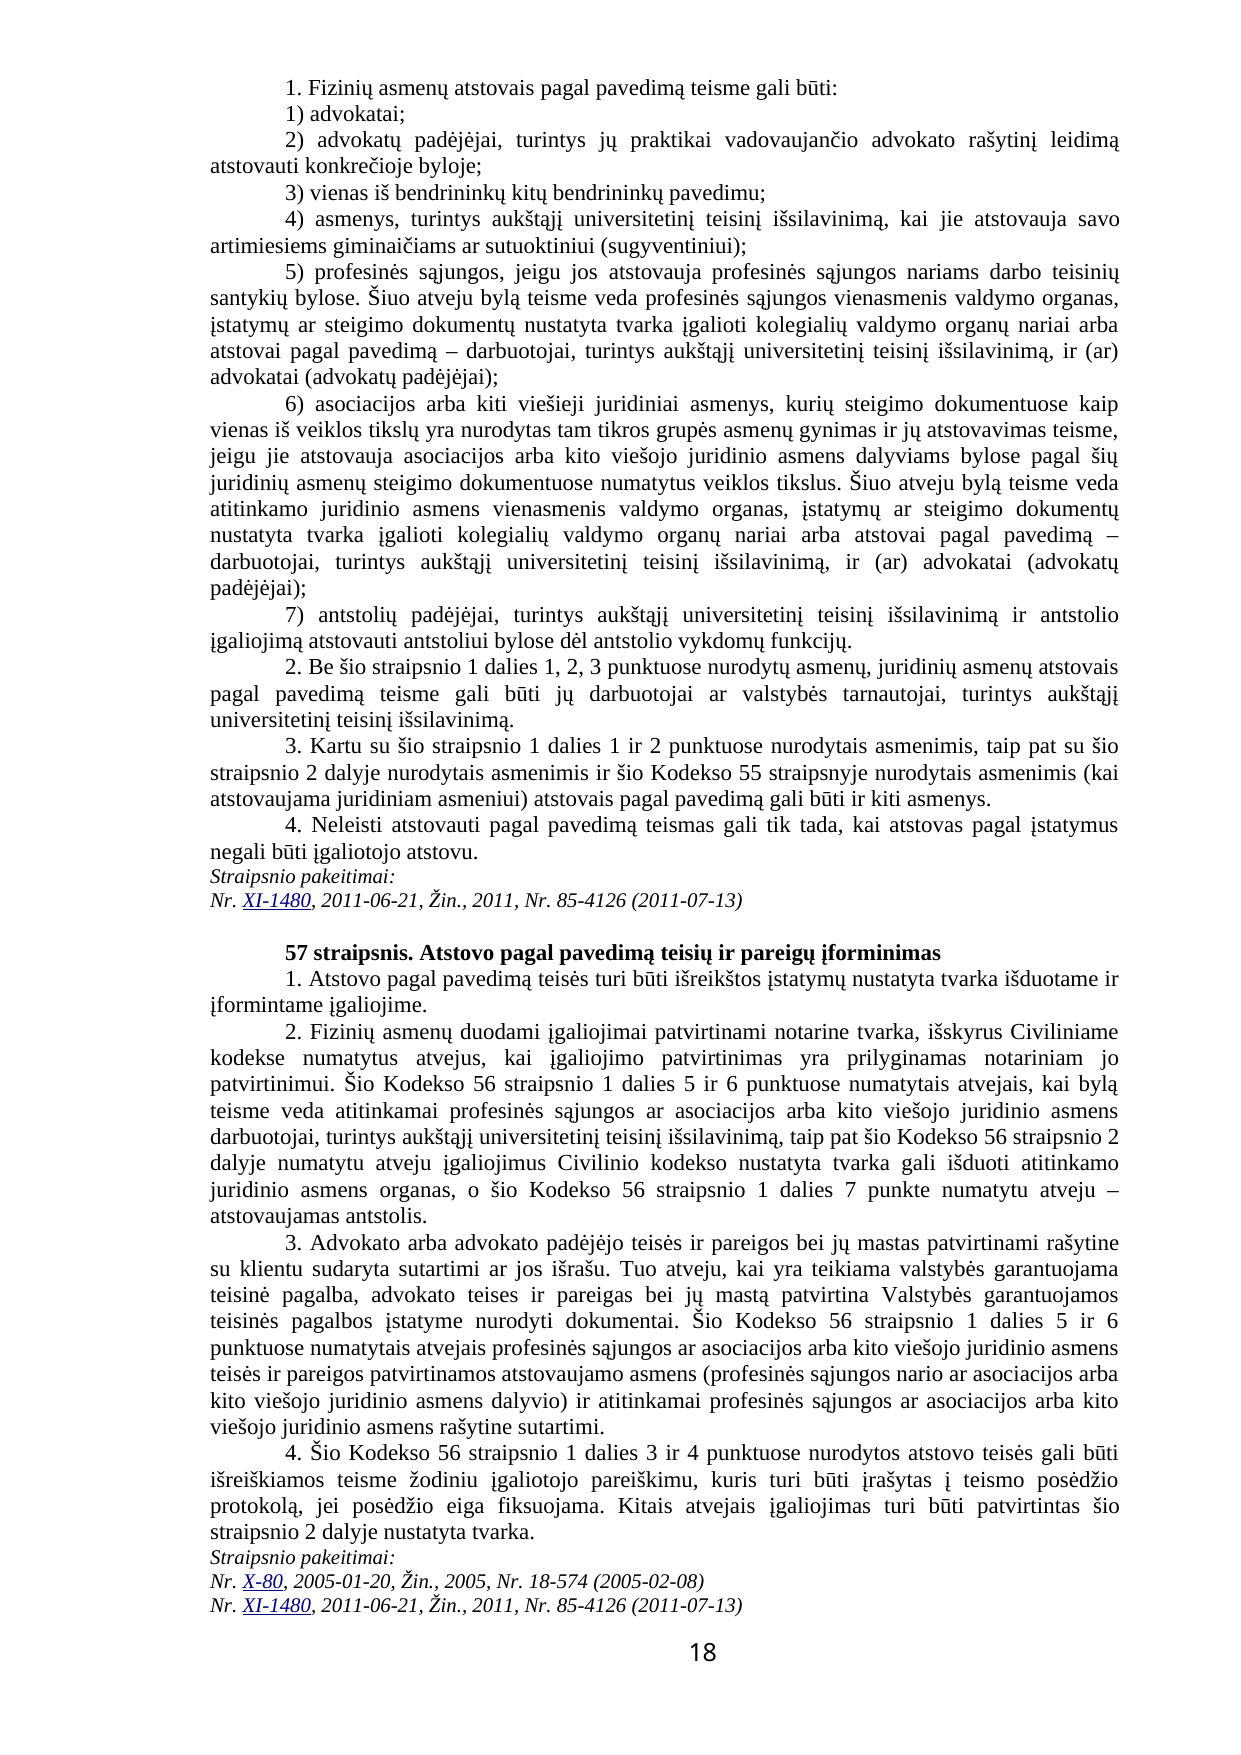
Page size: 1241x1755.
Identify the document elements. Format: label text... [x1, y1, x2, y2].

text Nr. X-80, 2005-01-20, Žin., 2005, Nr. 18-574 (2005-02-08) [210, 1569, 1120, 1593]
text 2. Be šio straipsnio 1 dalies 1, 2, 3 punktuose nurodytų asmenų, juridinių asmenų atstovais pagal pavedimą teisme gali būti jų darbuotojai ar valstybės tarnautojai, turintys aukštąjį universitetinį teisinį išsilavinimą. [210, 653, 1120, 732]
text Straipsnio pakeitimai: [210, 1545, 1120, 1569]
text 2. Fizinių asmenų duodami įgaliojimai patvirtinami notarine tvarka, išskyrus Civiliniame kodekse numatytus atvejus, kai įgaliojimo patvirtinimas yra prilyginamas notariniam jo patvirtinimui. Šio Kodekso 56 straipsnio 1 dalies 5 ir 6 punktuose numatytais atvejais, kai bylą teisme veda atitinkamai profesinės sąjungos ar asociacijos arba kito viešojo juridinio asmens darbuotojai, turintys aukštąjį universitetinį teisinį išsilavinimą, taip pat šio Kodekso 56 straipsnio 2 dalyje numatytu atveju įgaliojimus Civilinio kodekso nustatyta tvarka gali išduoti atitinkamo juridinio asmens organas, o šio Kodekso 56 straipsnio 1 dalies 7 punkte numatytu atveju – atstovaujamas antstolis. [210, 1018, 1120, 1228]
text 5) profesinės sąjungos, jeigu jos atstovauja profesinės sąjungos nariams darbo teisinių santykių bylose. Šiuo atveju bylą teisme veda profesinės sąjungos vienasmenis valdymo organas, įstatymų ar steigimo dokumentų nustatyta tvarka įgalioti kolegialių valdymo organų nariai arba atstovai pagal pavedimą – darbuotojai, turintys aukštąjį universitetinį teisinį išsilavinimą, ir (ar) advokatai (advokatų padėjėjai); [210, 258, 1120, 390]
text 4) asmenys, turintys aukštąjį universitetinį teisinį išsilavinimą, kai jie atstovauja savo artimiesiems giminaičiams ar sutuoktiniui (sugyventiniui); [210, 205, 1120, 258]
text 7) antstolių padėjėjai, turintys aukštąjį universitetinį teisinį išsilavinimą ir antstolio įgaliojimą atstovauti antstoliui bylose dėl antstolio vykdomų funkcijų. [210, 601, 1120, 653]
text 3. Advokato arba advokato padėjėjo teisės ir pareigos bei jų mastas patvirtinami rašytine su klientu sudaryta sutartimi ar jos išrašu. Tuo atveju, kai yra teikiama valstybės garantuojama teisinė pagalba, advokato teises ir pareigas bei jų mastą patvirtina Valstybės garantuojamos teisinės pagalbos įstatyme nurodyti dokumentai. Šio Kodekso 56 straipsnio 1 dalies 5 ir 6 punktuose numatytais atvejais profesinės sąjungos ar asociacijos arba kito viešojo juridinio asmens teisės ir pareigos patvirtinamos atstovaujamo asmens (profesinės sąjungos nario ar asociacijos arba kito viešojo juridinio asmens dalyvio) ir atitinkamai profesinės sąjungos ar asociacijos arba kito viešojo juridinio asmens rašytine sutartimi. [210, 1228, 1120, 1439]
text 4. Neleisti atstovauti pagal pavedimą teismas gali tik tada, kai atstovas pagal įstatymus negali būti įgaliotojo atstovu. [210, 811, 1120, 864]
text 57 straipsnis. Atstovo pagal pavedimą teisių ir pareigų įforminimas [210, 939, 1120, 965]
text 3) vienas iš bendrininkų kitų bendrininkų pavedimu; [210, 179, 1120, 205]
text 1. Atstovo pagal pavedimą teisės turi būti išreikštos įstatymų nustatyta tvarka išduotame ir įformintame įgaliojime. [210, 965, 1120, 1018]
text 1. Fizinių asmenų atstovais pagal pavedimą teisme gali būti: [210, 73, 1120, 100]
text Straipsnio pakeitimai: [210, 864, 1120, 888]
text 6) asociacijos arba kiti viešieji juridiniai asmenys, kurių steigimo dokumentuose kaip vienas iš veiklos tikslų yra nurodytas tam tikros grupės asmenų gynimas ir jų atstovavimas teisme, jeigu jie atstovauja asociacijos arba kito viešojo juridinio asmens dalyviams bylose pagal šių juridinių asmenų steigimo dokumentuose numatytus veiklos tikslus. Šiuo atveju bylą teisme veda atitinkamo juridinio asmens vienasmenis valdymo organas, įstatymų ar steigimo dokumentų nustatyta tvarka įgalioti kolegialių valdymo organų nariai arba atstovai pagal pavedimą – darbuotojai, turintys aukštąjį universitetinį teisinį išsilavinimą, ir (ar) advokatai (advokatų padėjėjai); [210, 390, 1120, 601]
text Nr. XI-1480, 2011-06-21, Žin., 2011, Nr. 85-4126 (2011-07-13) [210, 1593, 1120, 1617]
text 4. Šio Kodekso 56 straipsnio 1 dalies 3 ir 4 punktuose nurodytos atstovo teisės gali būti išreiškiamos teisme žodiniu įgaliotojo pareiškimu, kuris turi būti įrašytas į teismo posėdžio protokolą, jei posėdžio eiga fiksuojama. Kitais atvejais įgaliojimas turi būti patvirtintas šio straipsnio 2 dalyje nustatyta tvarka. [210, 1439, 1120, 1545]
text Nr. XI-1480, 2011-06-21, Žin., 2011, Nr. 85-4126 (2011-07-13) [210, 888, 1120, 912]
text 3. Kartu su šio straipsnio 1 dalies 1 ir 2 punktuose nurodytais asmenimis, taip pat su šio straipsnio 2 dalyje nurodytais asmenimis ir šio Kodekso 55 straipsnyje nurodytais asmenimis (kai atstovaujama juridiniam asmeniui) atstovais pagal pavedimą gali būti ir kiti asmenys. [210, 732, 1120, 811]
text 1) advokatai; [210, 100, 1120, 126]
text 2) advokatų padėjėjai, turintys jų praktikai vadovaujančio advokato rašytinį leidimą atstovauti konkrečioje byloje; [210, 126, 1120, 179]
